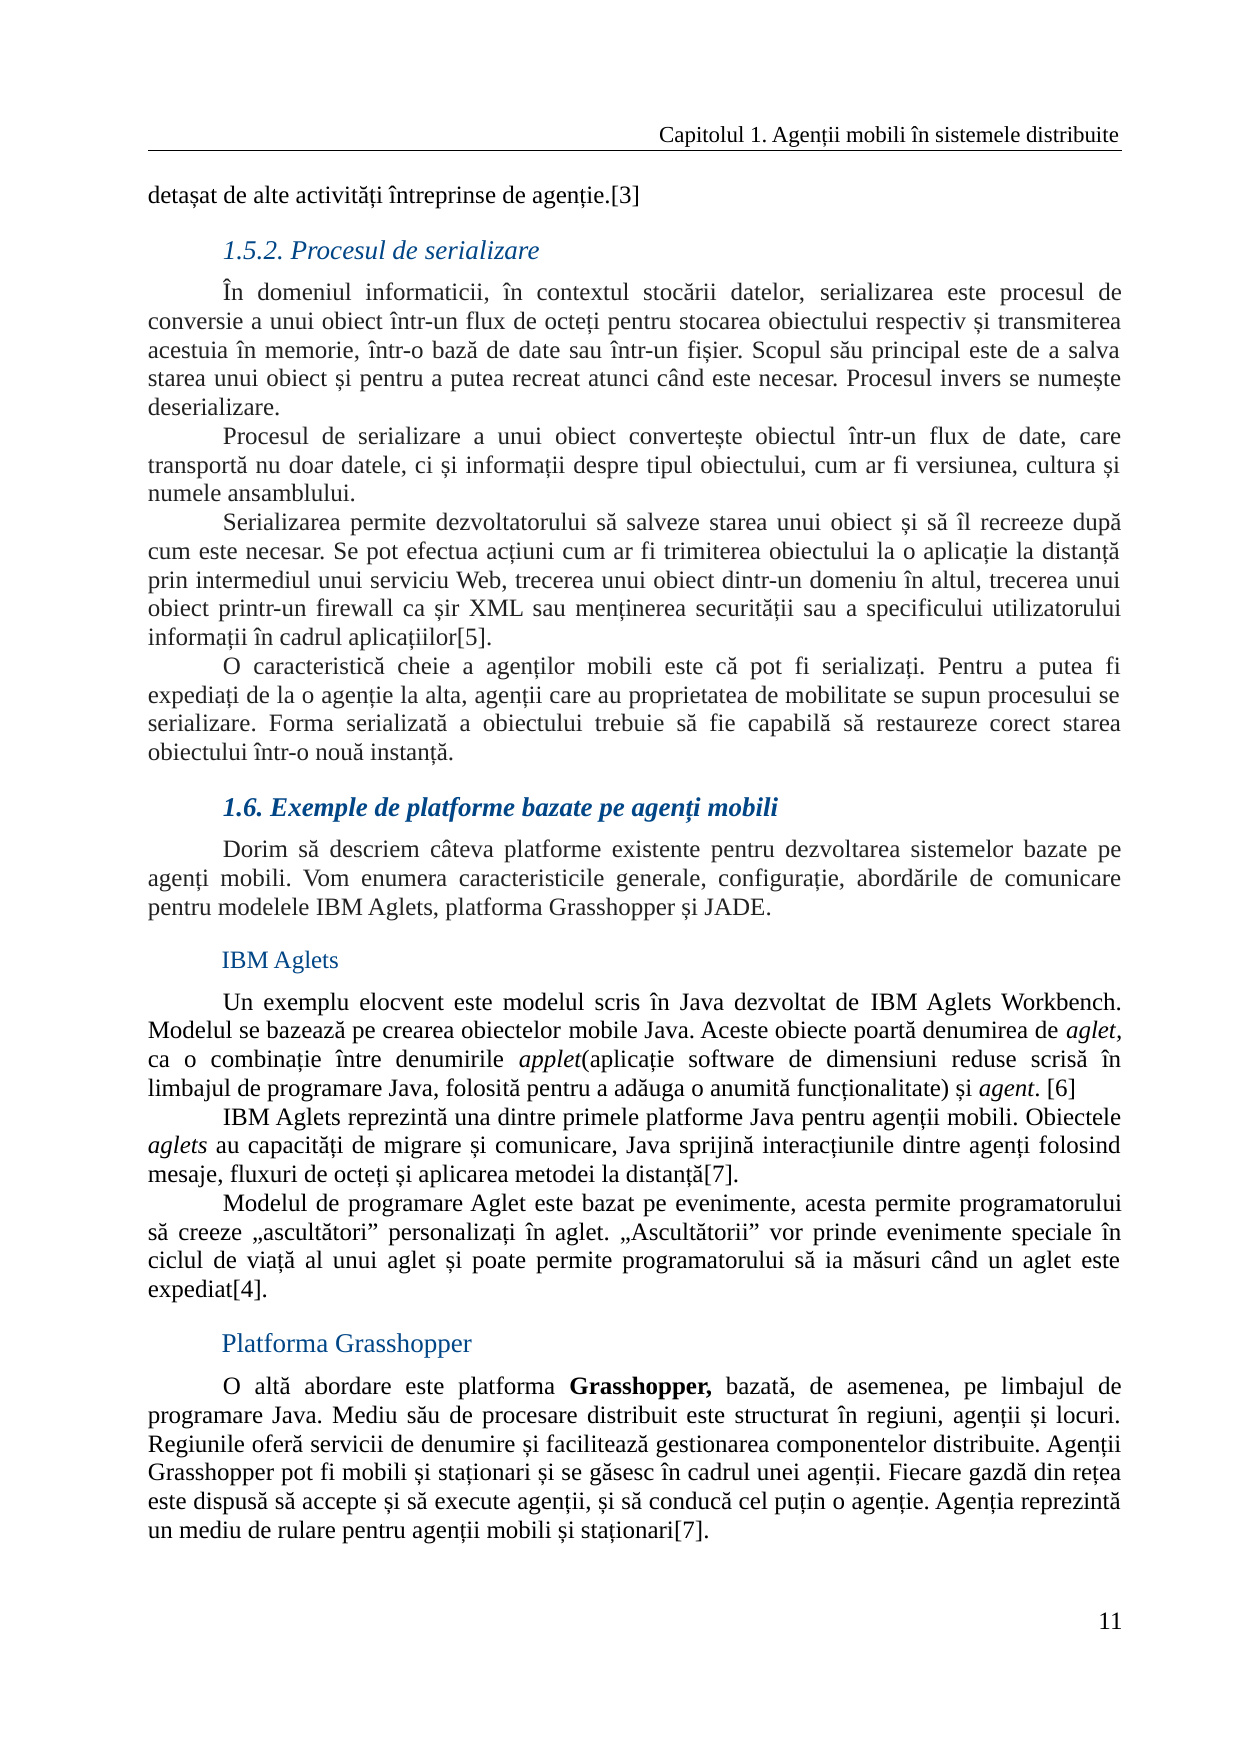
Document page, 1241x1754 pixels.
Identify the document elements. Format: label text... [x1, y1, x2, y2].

subtitle Platforma Grasshopper [221, 1328, 1122, 1359]
subtitle Exemple de platforme bazate pe agenți mobili [223, 791, 1122, 822]
subtitle IBM Aglets [221, 945, 1122, 974]
text O caracteristică cheie a agenților mobili este că pot fi serializați. Pentru a putea fi expediați de la o agenție la alta, agenții care au proprietatea de mobilitate se supun procesului se serializare. Forma serializată a obiectului trebuie să fie capabilă să restaureze corect starea obiectului într-o nouă instanță. [148, 651, 1122, 766]
text O altă abordare este platforma Grasshopper, bazată, de asemenea, pe limbajul de programare Java. Mediu său de procesare distribuit este structurat în regiuni, agenții și locuri. Regiunile oferă servicii de denumire și facilitează gestionarea componentelor distribuite. Agenții Grasshopper pot fi mobili și staționari și se găsesc în cadrul unei agenții. Fiecare gazdă din rețea este dispusă să accepte și să execute agenții, și să conducă cel puțin o agenție. Agenția reprezintă un mediu de rulare pentru agenții mobili și staționari[7]. [148, 1371, 1122, 1544]
text În domeniul informaticii, în contextul stocării datelor, serializarea este procesul de conversie a unui obiect într-un flux de octeți pentru stocarea obiectului respectiv și transmiterea acestuia în memorie, într-o bază de date sau într-un fișier. Scopul său principal este de a salva starea unui obiect și pentru a putea recreat atunci când este necesar. Procesul invers se numește deserializare. [148, 277, 1122, 421]
text Serializarea permite dezvoltatorului să salveze starea unui obiect și să îl recreeze după cum este necesar. Se pot efectua acțiuni cum ar fi trimiterea obiectului la o aplicație la distanță prin intermediul unui serviciu Web, trecerea unui obiect dintr-un domeniu în altul, trecerea unui obiect printr-un firewall ca șir XML sau menținerea securității sau a specificului utilizatorului informații în cadrul aplicațiilor[5]. [148, 507, 1122, 651]
text Modelul de programare Aglet este bazat pe evenimente, acesta permite programatorului să creeze „ascultători” personalizați în aglet. „Ascultătorii” vor prinde evenimente speciale în ciclul de viață al unui aglet și poate permite programatorului să ia măsuri când un aglet este expediat[4]. [148, 1188, 1122, 1303]
text Procesul de serializare a unui obiect convertește obiectul într-un flux de date, care transportă nu doar datele, ci și informații despre tipul obiectului, cum ar fi versiunea, cultura și numele ansamblului. [148, 421, 1122, 507]
text Dorim să descriem câteva platforme existente pentru dezvoltarea sistemelor bazate pe agenți mobili. Vom enumera caracteristicile generale, configurație, abordările de comunicare pentru modelele IBM Aglets, platforma Grasshopper și JADE. [148, 834, 1122, 921]
text IBM Aglets reprezintă una dintre primele platforme Java pentru agenții mobili. Obiectele aglets au capacități de migrare și comunicare, Java sprijină interacțiunile dintre agenți folosind mesaje, fluxuri de octeți și aplicarea metodei la distanță[7]. [148, 1102, 1122, 1188]
text Un exemplu elocvent este modelul scris în Java dezvoltat de IBM Aglets Workbench. Modelul se bazează pe crearea obiectelor mobile Java. Aceste obiecte poartă denumirea de aglet, ca o combinație între denumirile applet(aplicație software de dimensiuni reduse scrisă în limbajul de programare Java, folosită pentru a adăuga o anumită funcționalitate) și agent. [6] [148, 987, 1122, 1102]
text detașat de alte activități întreprinse de agenție.[3] [148, 180, 1122, 209]
subtitle Procesul de serializare [223, 234, 1122, 265]
